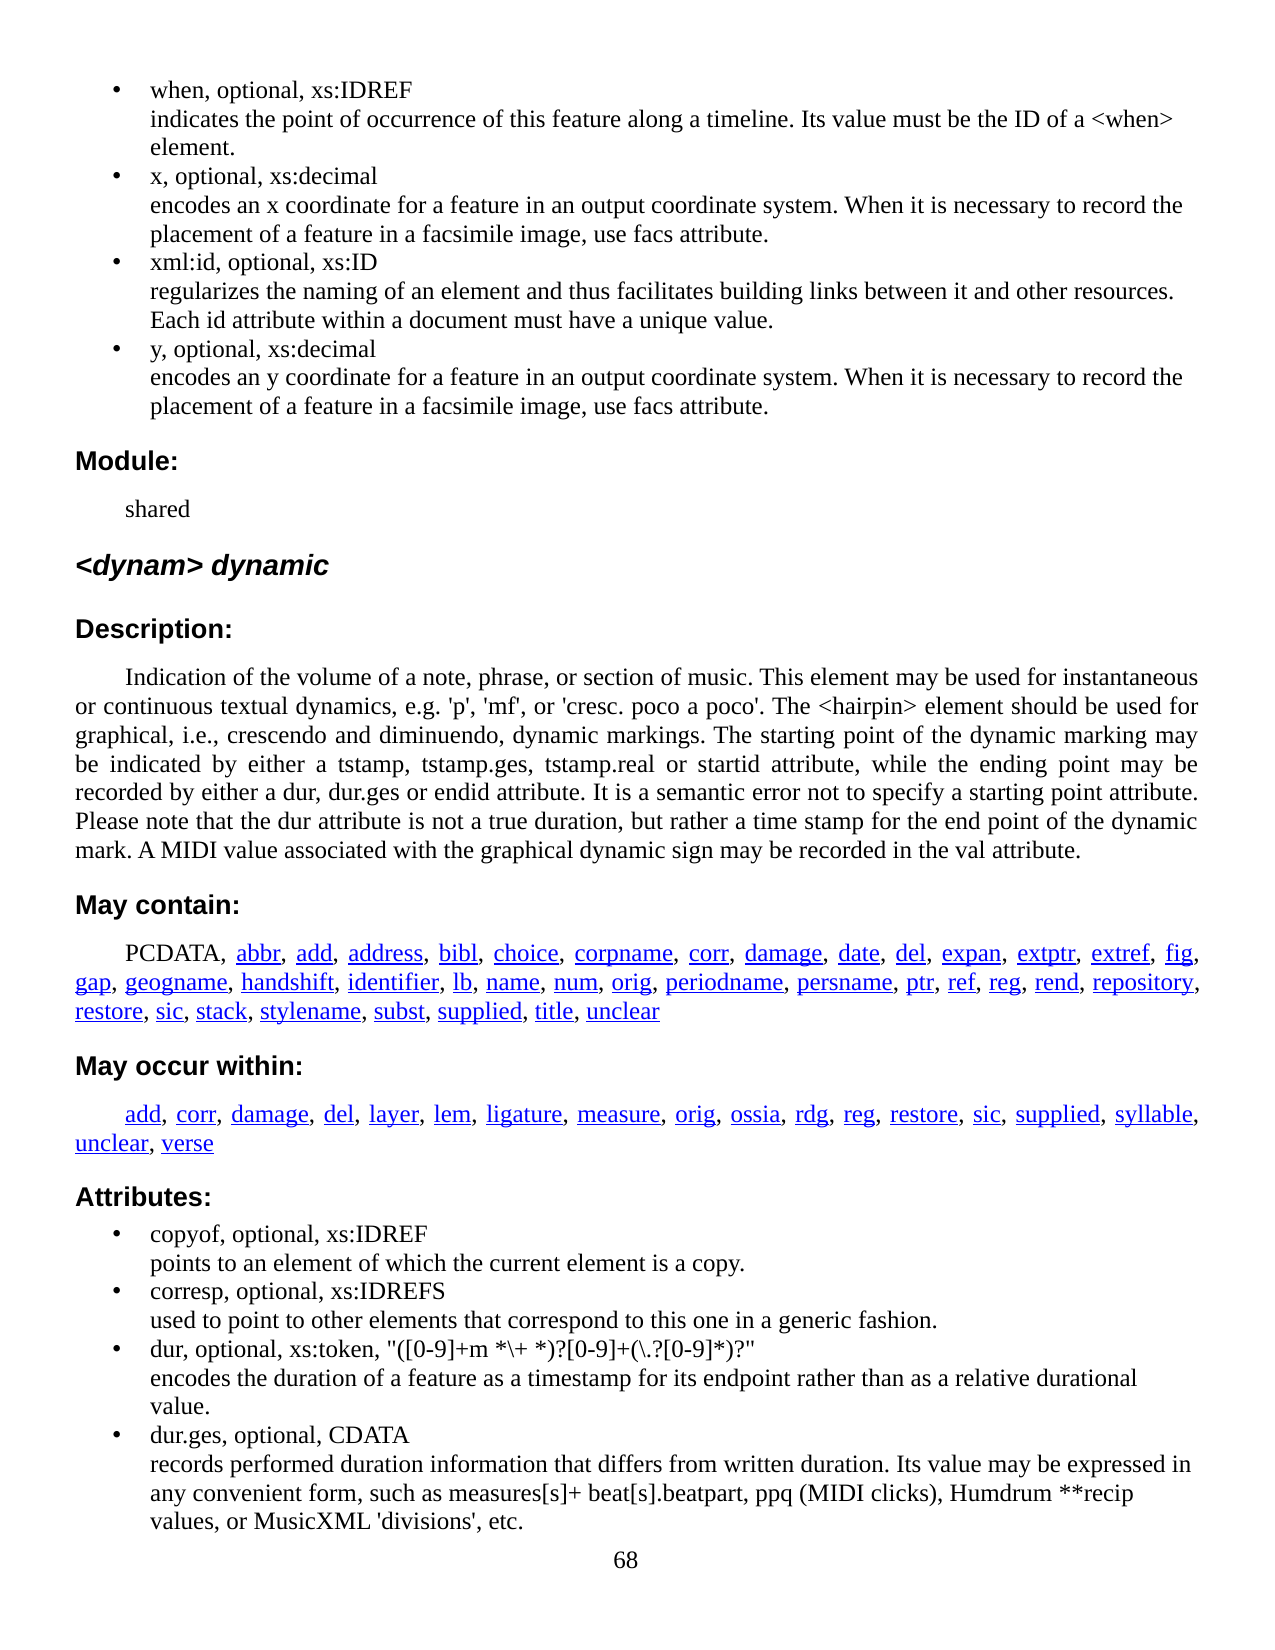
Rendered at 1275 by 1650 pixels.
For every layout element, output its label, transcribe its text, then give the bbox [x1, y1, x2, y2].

subtitle Description: [75, 613, 1200, 644]
subtitle Module: [75, 445, 1200, 476]
subtitle May contain: [75, 889, 1200, 920]
list xml:id, optional, xs:ID regularizes the naming of an element and thus facilitates building links between it and other resources. Each id attribute within a document must have a unique value. [112, 247, 1200, 334]
text Indication of the volume of a note, phrase, or section of music. This element may be used for instantaneous or continuous textual dynamics, e.g. 'p', 'mf', or 'cresc. poco a poco'. The <hairpin> element should be used for graphical, i.e., crescendo and diminuendo, dynamic markings. The starting point of the dynamic marking may be indicated by either a tstamp, tstamp.ges, tstamp.real or startid attribute, while the ending point may be recorded by either a dur, dur.ges or endid attribute. It is a semantic error not to specify a starting point attribute. Please note that the dur attribute is not a true duration, but rather a time stamp for the end point of the dynamic mark. A MIDI value associated with the graphical dynamic sign may be recorded in the val attribute. [75, 662, 1200, 864]
subtitle <dynam> dynamic [75, 548, 1200, 582]
subtitle Attributes: [75, 1181, 1200, 1213]
text add, corr, damage, del, layer, lem, ligature, measure, orig, ossia, rdg, reg, restore, sic, supplied, syllable, unclear, verse [75, 1099, 1200, 1156]
text shared [75, 494, 1200, 523]
list when, optional, xs:IDREF indicates the point of occurrence of this feature along a timeline. Its value must be the ID of a <when> element. [112, 75, 1200, 161]
list x, optional, xs:decimal encodes an x coordinate for a feature in an output coordinate system. When it is necessary to record the placement of a feature in a facsimile image, use facs attribute. [112, 161, 1200, 247]
subtitle May occur within: [75, 1049, 1200, 1081]
list corresp, optional, xs:IDREFS used to point to other elements that correspond to this one in a generic fashion. [112, 1276, 1200, 1334]
list dur.ges, optional, CDATA records performed duration information that differs from written duration. Its value may be expressed in any convenient form, such as measures[s]+ beat[s].beatpart, ppq (MIDI clicks), Humdrum **recip values, or MusicXML 'divisions', etc. [112, 1420, 1200, 1535]
list y, optional, xs:decimal encodes an y coordinate for a feature in an output coordinate system. When it is necessary to record the placement of a feature in a facsimile image, use facs attribute. [112, 334, 1200, 420]
list copyof, optional, xs:IDREF points to an element of which the current element is a copy. [112, 1219, 1200, 1276]
text PCDATA, abbr, add, address, bibl, choice, corpname, corr, damage, date, del, expan, extptr, extref, fig, gap, geogname, handshift, identifier, lb, name, num, orig, periodname, persname, ptr, ref, reg, rend, repository, restore, sic, stack, stylename, subst, supplied, title, unclear [75, 938, 1200, 1024]
list dur, optional, xs:token, "([0-9]+m *\+ *)?[0-9]+(\.?[0-9]*)?" encodes the duration of a feature as a timestamp for its endpoint rather than as a relative durational value. [112, 1334, 1200, 1420]
